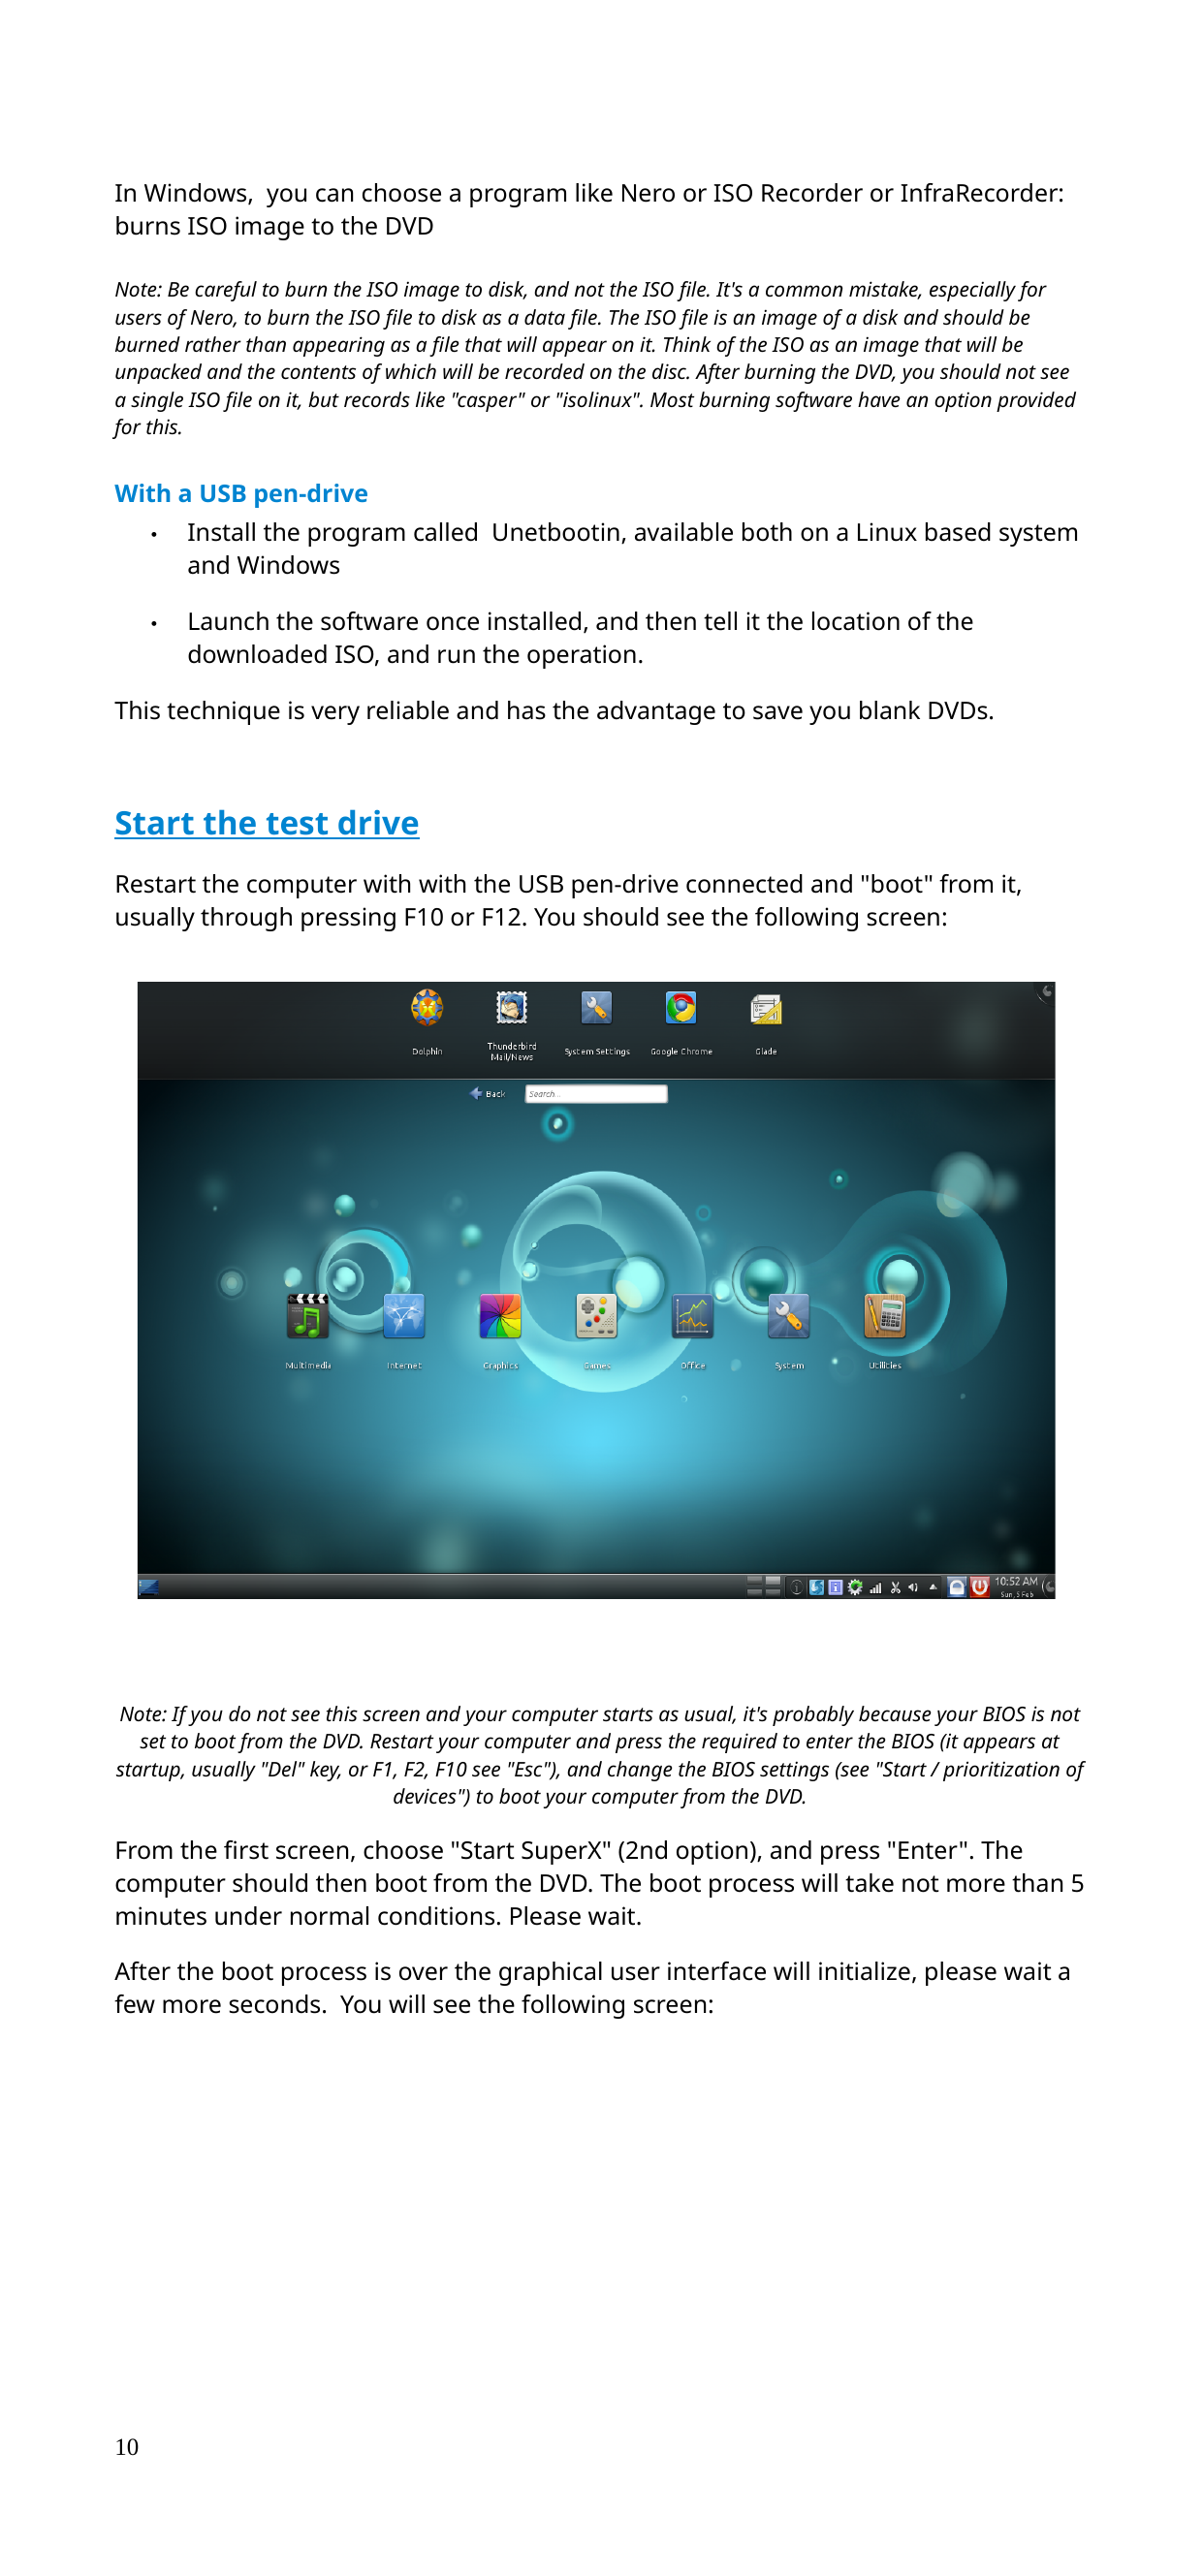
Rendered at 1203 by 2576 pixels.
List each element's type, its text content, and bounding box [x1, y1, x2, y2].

text After the boot process is over the graphical user interface will initialize, please wait a few more seconds. You will see the following screen: [114, 1955, 1088, 2021]
text Note: If you do not see this screen and your computer starts as usual, it's probably because your BIOS is not set to boot from the DVD. Restart your computer and press the required to enter the BIOS (it appears at startup, usually "Del" key, or F1, F2, F10 see "Esc"), and change the BIOS settings (see "Start / prioritization of devices") to boot your computer from the DVD. [114, 1700, 1088, 1810]
subtitle With a USB pen-drive [114, 476, 1088, 510]
text In Windows, you can choose a program like Nero or ISO Recorder or InfraRecorder: burns ISO image to the DVD [114, 176, 1088, 242]
text Note: Be careful to burn the ISO image to disk, and not the ISO file. It's a common mistake, especially for users of Nero, to burn the ISO file to disk as a data file. The ISO file is an image of a disk and should be burned rather than appearing as a file that will appear on it. Think of the ISO as an image that will be unpacked and the contents of which will be recorded on the disc. After burning the DVD, you should not see a single ISO file on it, but records like "casper" or "isolinux". Most burning software have an option provided for this. [114, 275, 1088, 441]
text This technique is very reliable and has the advantage to save you blank DVDs. [114, 694, 1088, 726]
text Restart the computer with with the USB pen-drive connected and "boot" from it, usually through pressing F10 or F12. You should see the following screen: [114, 866, 1088, 932]
text From the first screen, choose "Start SuperX" (2nd option), and press "Enter". The computer should then boot from the DVD. The boot process will take not more than 5 minutes under normal conditions. Please wait. [114, 1833, 1088, 1932]
list Install the program called Unetbootin, available both on a Linux based system and Windows [151, 516, 1088, 581]
text Start the test drive [114, 800, 1088, 844]
list Launch the software once installed, and then tell it the location of the downloaded ISO, and run the operation. [151, 605, 1088, 671]
picture [137, 982, 1056, 1599]
